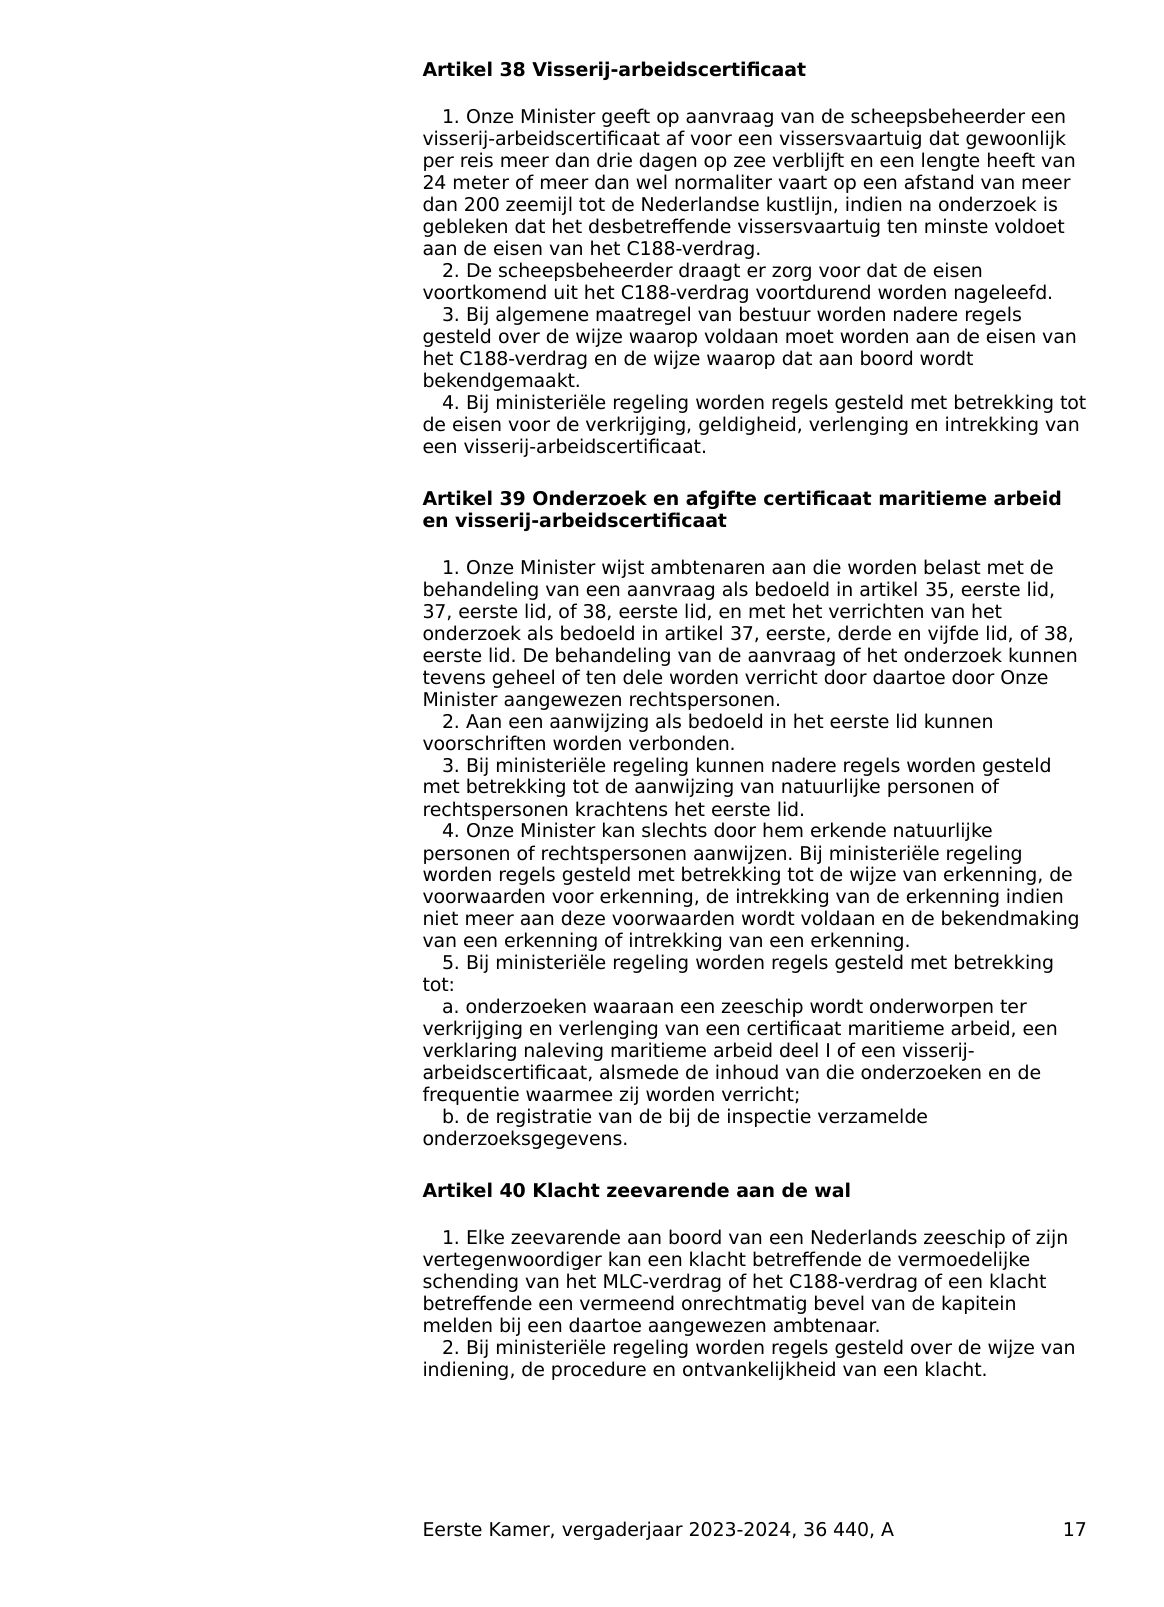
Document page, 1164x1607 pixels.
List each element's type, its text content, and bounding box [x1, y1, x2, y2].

subtitle Artikel 38 Visserij-arbeidscertificaat [422, 59, 1087, 81]
text 5. Bij ministeriële regeling worden regels gesteld met betrekking tot: [422, 952, 1087, 996]
text 2. Aan een aanwijzing als bedoeld in het eerste lid kunnen voorschriften worden verbonden. [422, 711, 1087, 754]
text a. onderzoeken waaraan een zeeschip wordt onderworpen ter verkrijging en verlenging van een certificaat maritieme arbeid, een verklaring naleving maritieme arbeid deel I of een visserij-arbeidscertificaat, alsmede de inhoud van die onderzoeken en de frequentie waarmee zij worden verricht; [422, 996, 1087, 1106]
text 3. Bij algemene maatregel van bestuur worden nadere regels gesteld over de wijze waarop voldaan moet worden aan de eisen van het C188-verdrag en de wijze waarop dat aan boord wordt bekendgemaakt. [422, 304, 1087, 392]
text 4. Onze Minister kan slechts door hem erkende natuurlijke personen of rechtspersonen aanwijzen. Bij ministeriële regeling worden regels gesteld met betrekking tot de wijze van erkenning, de voorwaarden voor erkenning, de intrekking van de erkenning indien niet meer aan deze voorwaarden wordt voldaan en de bekendmaking van een erkenning of intrekking van een erkenning. [422, 820, 1087, 952]
text 2. Bij ministeriële regeling worden regels gesteld over de wijze van indiening, de procedure en ontvankelijkheid van een klacht. [422, 1337, 1087, 1381]
text 1. Onze Minister wijst ambtenaren aan die worden belast met de behandeling van een aanvraag als bedoeld in artikel 35, eerste lid, 37, eerste lid, of 38, eerste lid, en met het verrichten van het onderzoek als bedoeld in artikel 37, eerste, derde en vijfde lid, of 38, eerste lid. De behandeling van de aanvraag of het onderzoek kunnen tevens geheel of ten dele worden verricht door daartoe door Onze Minister aangewezen rechtspersonen. [422, 557, 1087, 711]
text 1. Onze Minister geeft op aanvraag van de scheepsbeheerder een visserij-arbeidscertificaat af voor een vissersvaartuig dat gewoonlijk per reis meer dan drie dagen op zee verblijft en een lengte heeft van 24 meter of meer dan wel normaliter vaart op een afstand van meer dan 200 zeemijl tot de Nederlandse kustlijn, indien na onderzoek is gebleken dat het desbetreffende vissersvaartuig ten minste voldoet aan de eisen van het C188-verdrag. [422, 106, 1087, 260]
text b. de registratie van de bij de inspectie verzamelde onderzoeksgegevens. [422, 1106, 1087, 1150]
subtitle Artikel 40 Klacht zeevarende aan de wal [422, 1180, 1087, 1202]
text 3. Bij ministeriële regeling kunnen nadere regels worden gesteld met betrekking tot de aanwijzing van natuurlijke personen of rechtspersonen krachtens het eerste lid. [422, 754, 1087, 820]
text 4. Bij ministeriële regeling worden regels gesteld met betrekking tot de eisen voor de verkrijging, geldigheid, verlenging en intrekking van een visserij-arbeidscertificaat. [422, 392, 1087, 458]
subtitle Artikel 39 Onderzoek en afgifte certificaat maritieme arbeid en visserij-arbeidscertificaat [422, 488, 1087, 532]
text 1. Elke zeevarende aan boord van een Nederlands zeeschip of zijn vertegenwoordiger kan een klacht betreffende de vermoedelijke schending van het MLC-verdrag of het C188-verdrag of een klacht betreffende een vermeend onrechtmatig bevel van de kapitein melden bij een daartoe aangewezen ambtenaar. [422, 1227, 1087, 1337]
text 2. De scheepsbeheerder draagt er zorg voor dat de eisen voortkomend uit het C188-verdrag voortdurend worden nageleefd. [422, 260, 1087, 304]
